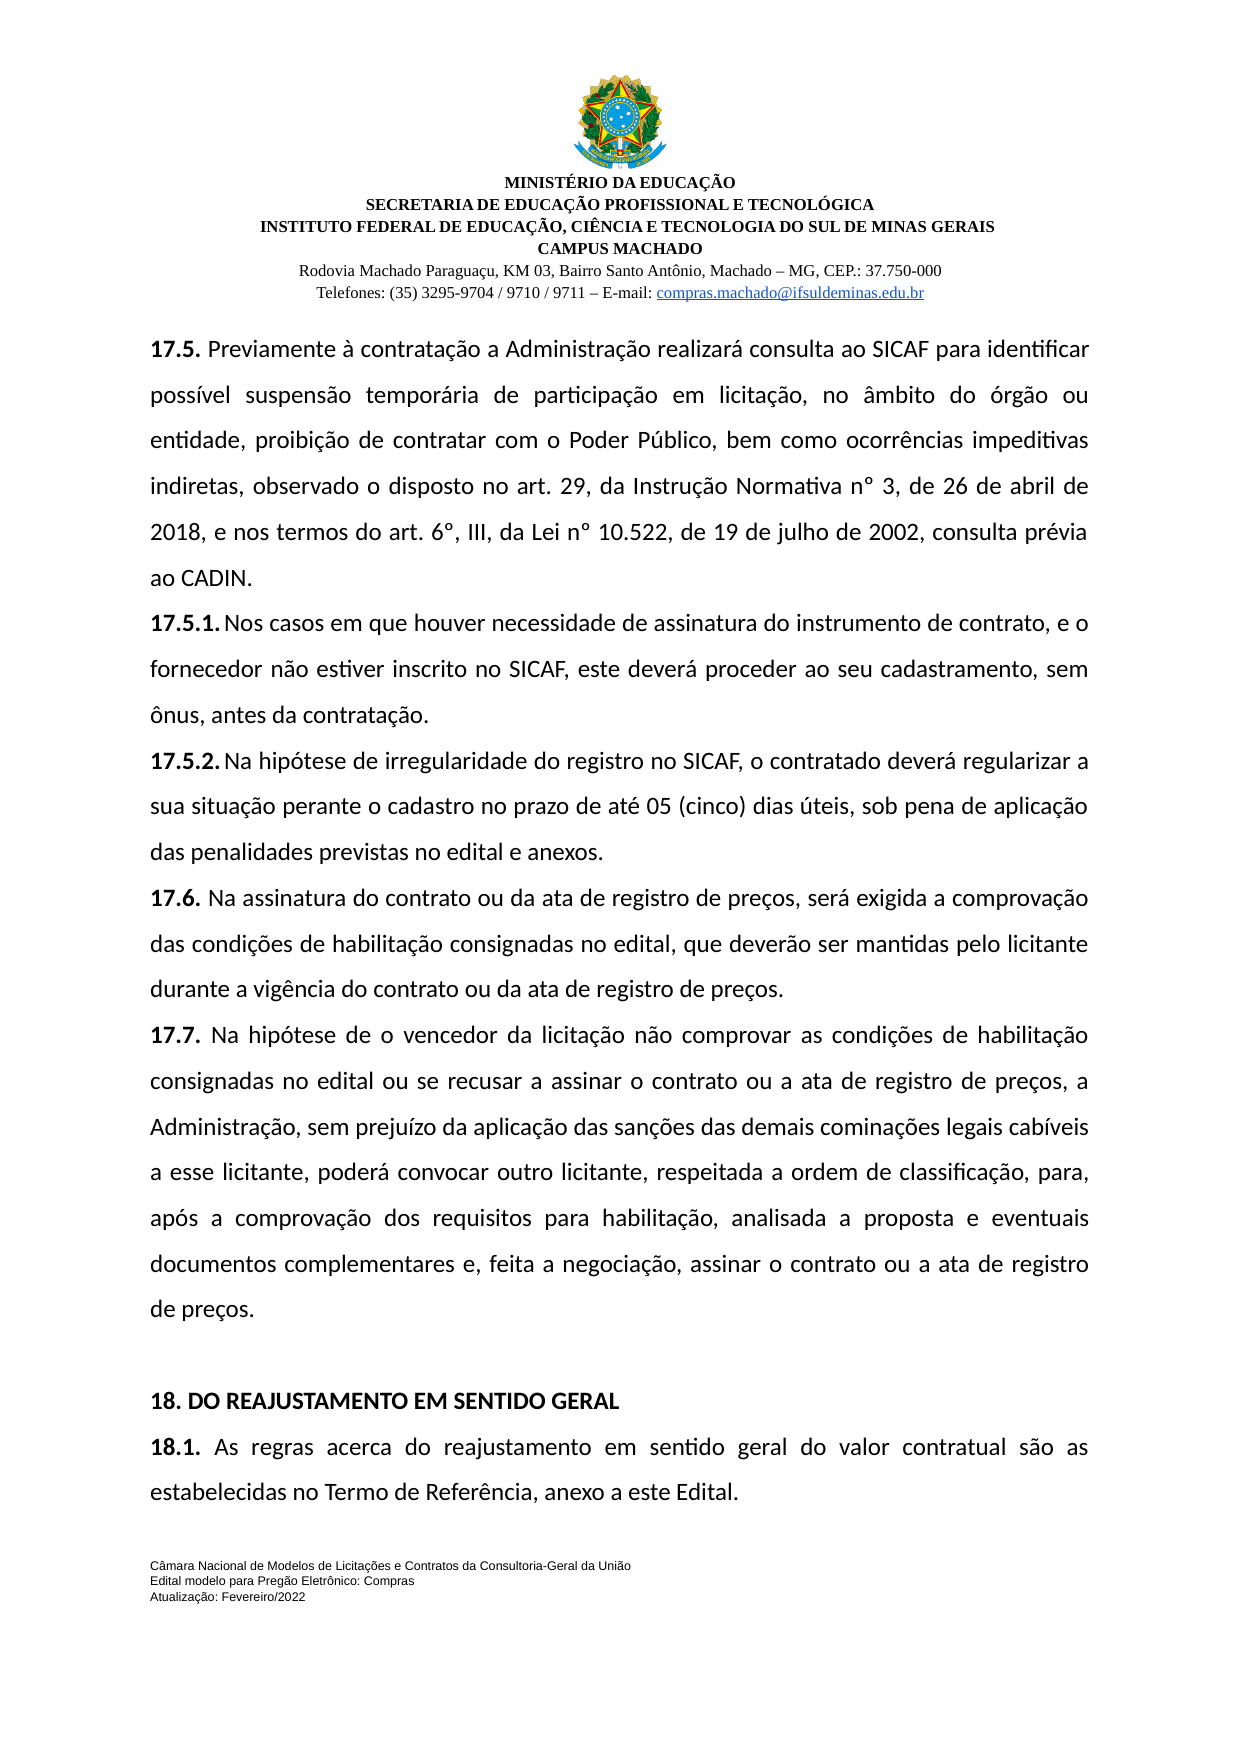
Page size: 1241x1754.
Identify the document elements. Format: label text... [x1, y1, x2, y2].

text 17.5.2. Na hipótese de irregularidade do registro no SICAF, o contratado deverá regularizar a sua situação perante o cadastro no prazo de até 05 (cinco) dias úteis, sob pena de aplicação das penalidades previstas no edital e anexos. [150, 745, 1090, 867]
text 18.1. As regras acerca do reajustamento em sentido geral do valor contratual são as estabelecidas no Termo de Referência, anexo a este Edital. [150, 1431, 1090, 1507]
text 17.5.1. Nos casos em que houver necessidade de assinatura do instrumento de contrato, e o fornecedor não estiver inscrito no SICAF, este deverá proceder ao seu cadastramento, sem ônus, antes da contratação. [150, 608, 1090, 729]
picture [639, 150, 650, 156]
picture [573, 75, 667, 169]
text 17.5. Previamente à contratação a Administração realizará consulta ao SICAF para identificar possível suspensão temporária de participação em licitação, no âmbito do órgão ou entidade, proibição de contratar com o Poder Público, bem como ocorrências impeditivas indiretas, observado o disposto no art. 29, da Instrução Normativa nº 3, de 26 de abril de 2018, e nos termos do art. 6º, III, da Lei nº 10.522, de 19 de julho de 2002, consulta prévia ao CADIN. [150, 333, 1090, 592]
picture [613, 164, 628, 169]
text 17.6. Na assinatura do contrato ou da ata de registro de preços, será exigida a comprovação das condições de habilitação consignadas no edital, que deverão ser mantidas pelo licitante durante a vigência do contrato ou da ata de registro de preços. [150, 882, 1090, 1004]
text 17.7. Na hipótese de o vencedor da licitação não comprovar as condições de habilitação consignadas no edital ou se recusar a assinar o contrato ou a ata de registro de preços, a Administração, sem prejuízo da aplicação das sanções das demais cominações legais cabíveis a esse licitante, poderá convocar outro licitante, respeitada a ordem de classificação, para, após a comprovação dos requisitos para habilitação, analisada a proposta e eventuais documentos complementares e, feita a negociação, assinar o contrato ou a ata de registro de preços. [150, 1019, 1090, 1324]
text 18. DO REAJUSTAMENTO EM SENTIDO GERAL [150, 1385, 1090, 1416]
